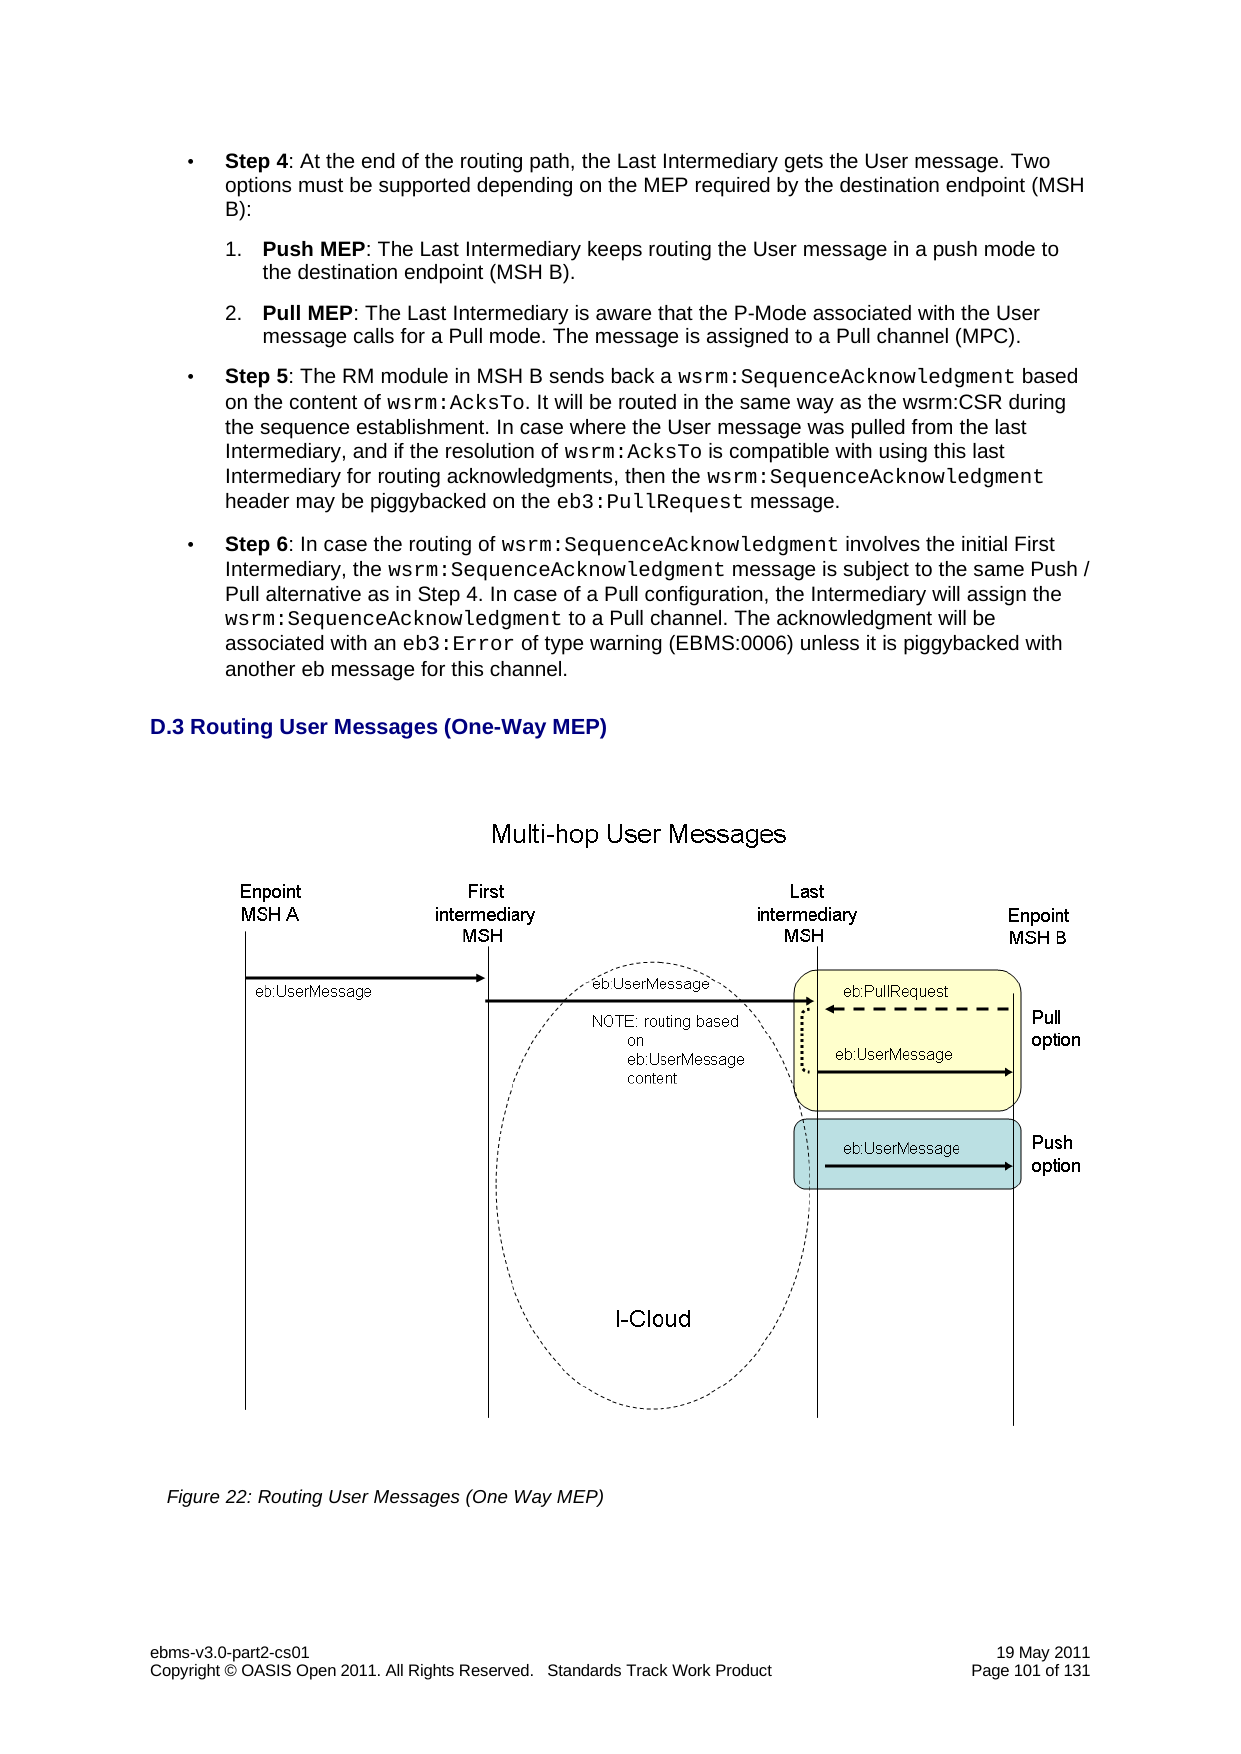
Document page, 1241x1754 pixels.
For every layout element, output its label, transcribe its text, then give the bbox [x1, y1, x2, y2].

picture [166, 781, 1107, 1487]
list Step 5: The RM module in MSH B sends back a wsrm:SequenceAcknowledgment based on the content of wsrm:AcksTo. It will be routed in the same way as the wsrm:CSR during the sequence establishment. In case where the User message was pulled from the last Intermediary, and if the resolution of wsrm:AcksTo is compatible with using this last Intermediary for routing acknowledgments, then the wsrm:SequenceAcknowledgment header may be piggybacked on the eb3:PullRequest message. [187, 365, 1090, 515]
list Step 4: At the end of the routing path, the Last Intermediary gets the User message. Two options must be supported depending on the MEP required by the destination endpoint (MSH B): [187, 150, 1090, 221]
text Figure 22: Routing User Messages (One Way MEP) [167, 1487, 1108, 1507]
list Push MEP: The Last Intermediary keeps routing the User message in a push mode to the destination endpoint (MSH B). [187, 237, 1090, 284]
subtitle Routing User Messages (One-Way MEP) [150, 714, 1090, 739]
list Step 6: In case the routing of wsrm:SequenceAcknowledgment involves the initial First Intermediary, the wsrm:SequenceAcknowledgment message is subject to the same Push / Pull alternative as in Step 4. In case of a Pull configuration, the Intermediary will assign the wsrm:SequenceAcknowledgment to a Pull channel. The acknowledgment will be associated with an eb3:Error of type warning (EBMS:0006) unless it is piggybacked with another eb message for this channel. [187, 532, 1090, 681]
list Pull MEP: The Last Intermediary is aware that the P-Mode associated with the User message calls for a Pull mode. The message is assigned to a Pull channel (MPC). [187, 301, 1090, 348]
